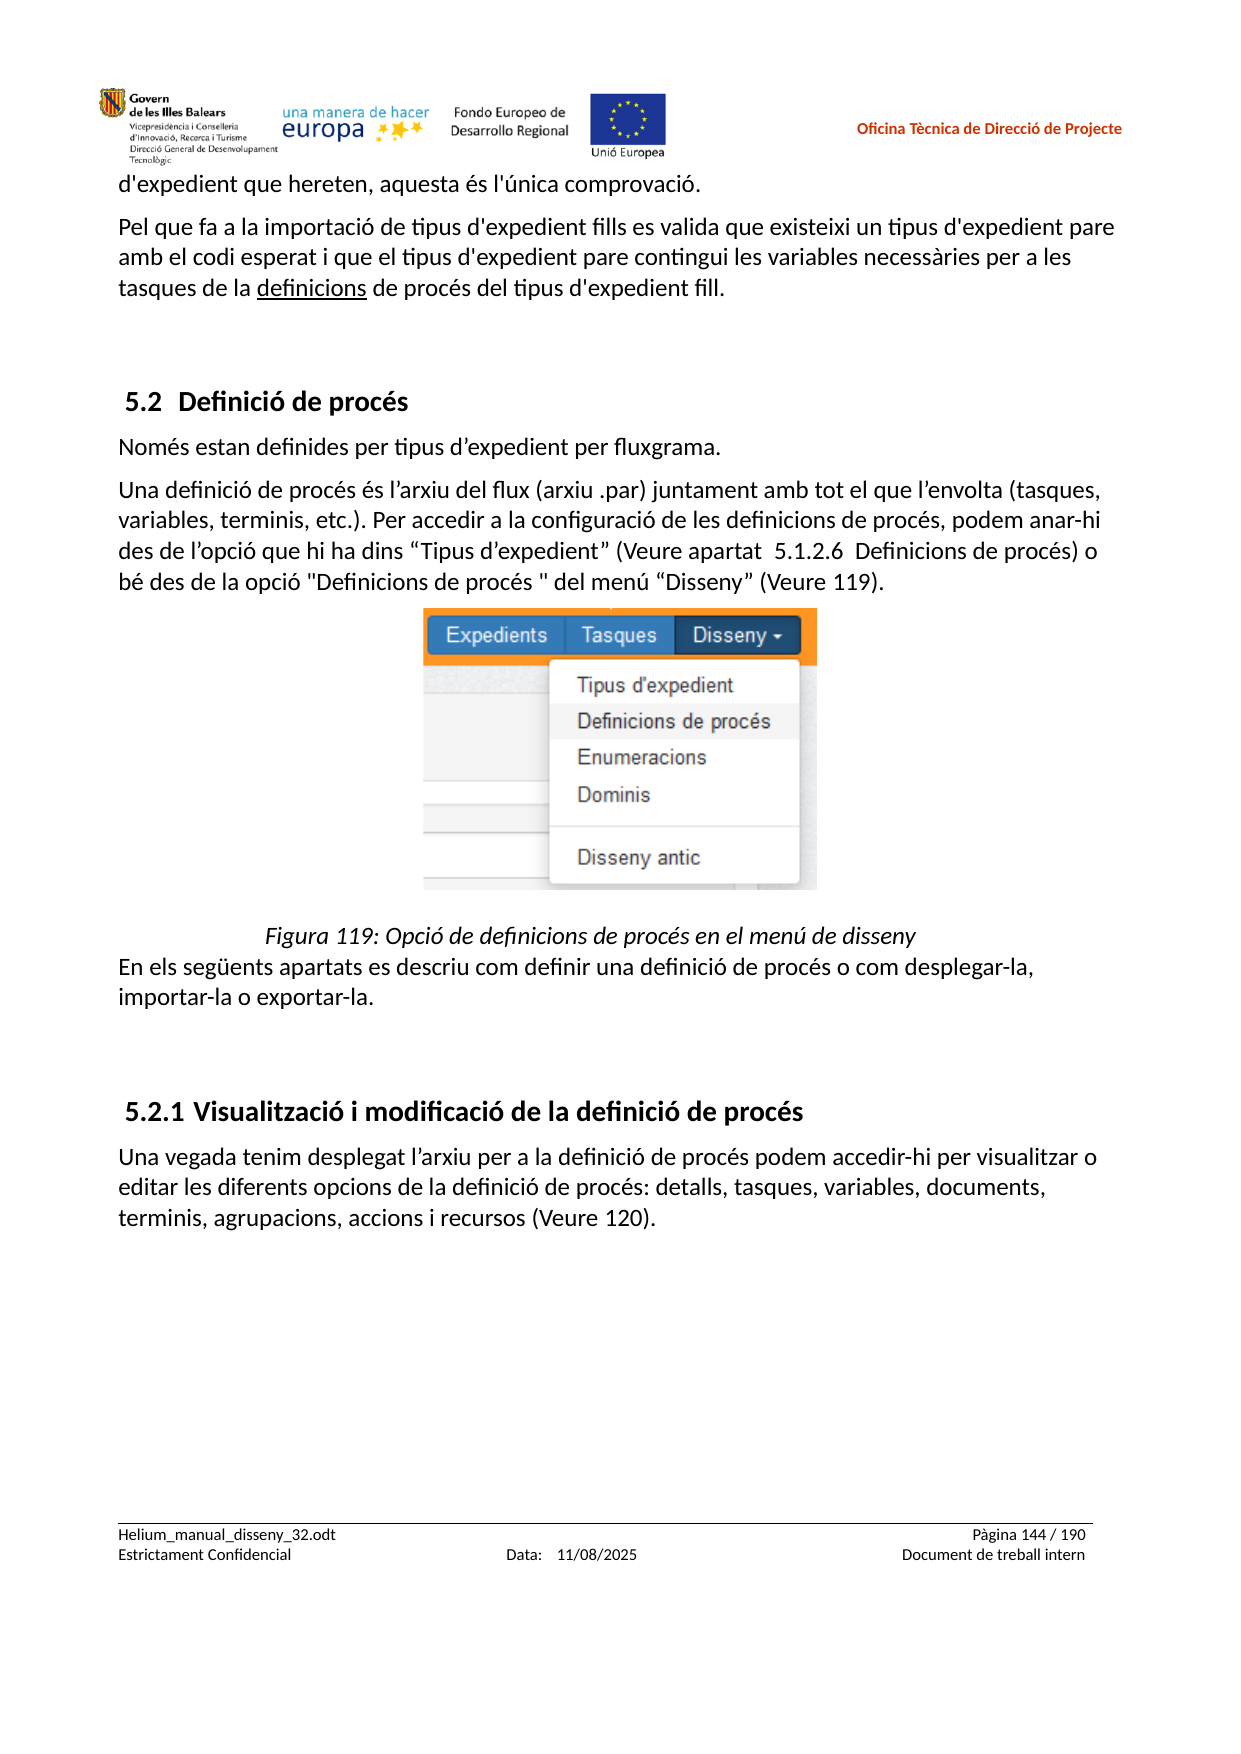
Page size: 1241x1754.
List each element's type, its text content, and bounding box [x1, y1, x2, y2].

text En els següents apartats es descriu com definir una definició de procés o com desplegar-la, importar-la o exportar-la. [118, 919, 1122, 1012]
text Una vegada tenim desplegat l’arxiu per a la definició de procés podem accedir-hi per visualitzar o editar les diferents opcions de la definició de procés: detalls, tasques, variables, documents, terminis, agrupacions, accions i recursos (Veure 120). [118, 1141, 1122, 1232]
subtitle Visualització i modificació de la definició de procés [118, 1093, 1122, 1128]
text Només estan definides per tipus d’expedient per fluxgrama. [118, 431, 1122, 462]
picture [423, 608, 817, 890]
text d'expedient que hereten, aquesta és l'única comprovació. [118, 168, 1122, 198]
subtitle Definició de procés [118, 383, 1122, 419]
text Una definició de procés és l’arxiu del flux (arxiu .par) juntament amb tot el que l’envolta (tasques, variables, terminis, etc.). Per accedir a la configuració de les definicions de procés, podem anar-hi des de l’opció que hi ha dins “Tipus d’expedient” (Veure apartat 5.1.2.6 Definicions de procés) o bé des de la opció "Definicions de procés " del menú “Disseny” (Veure 119). [118, 474, 1122, 596]
text Pel que fa a la importació de tipus d'expedient fills es valida que existeixi un tipus d'expedient pare amb el codi esperat i que el tipus d'expedient pare contingui les variables necessàries per a les tasques de la definicions de procés del tipus d'expedient fill. [118, 211, 1122, 302]
text Figura 119: Opció de definicions de procés en el menú de disseny [265, 919, 975, 951]
picture [99, 87, 668, 166]
